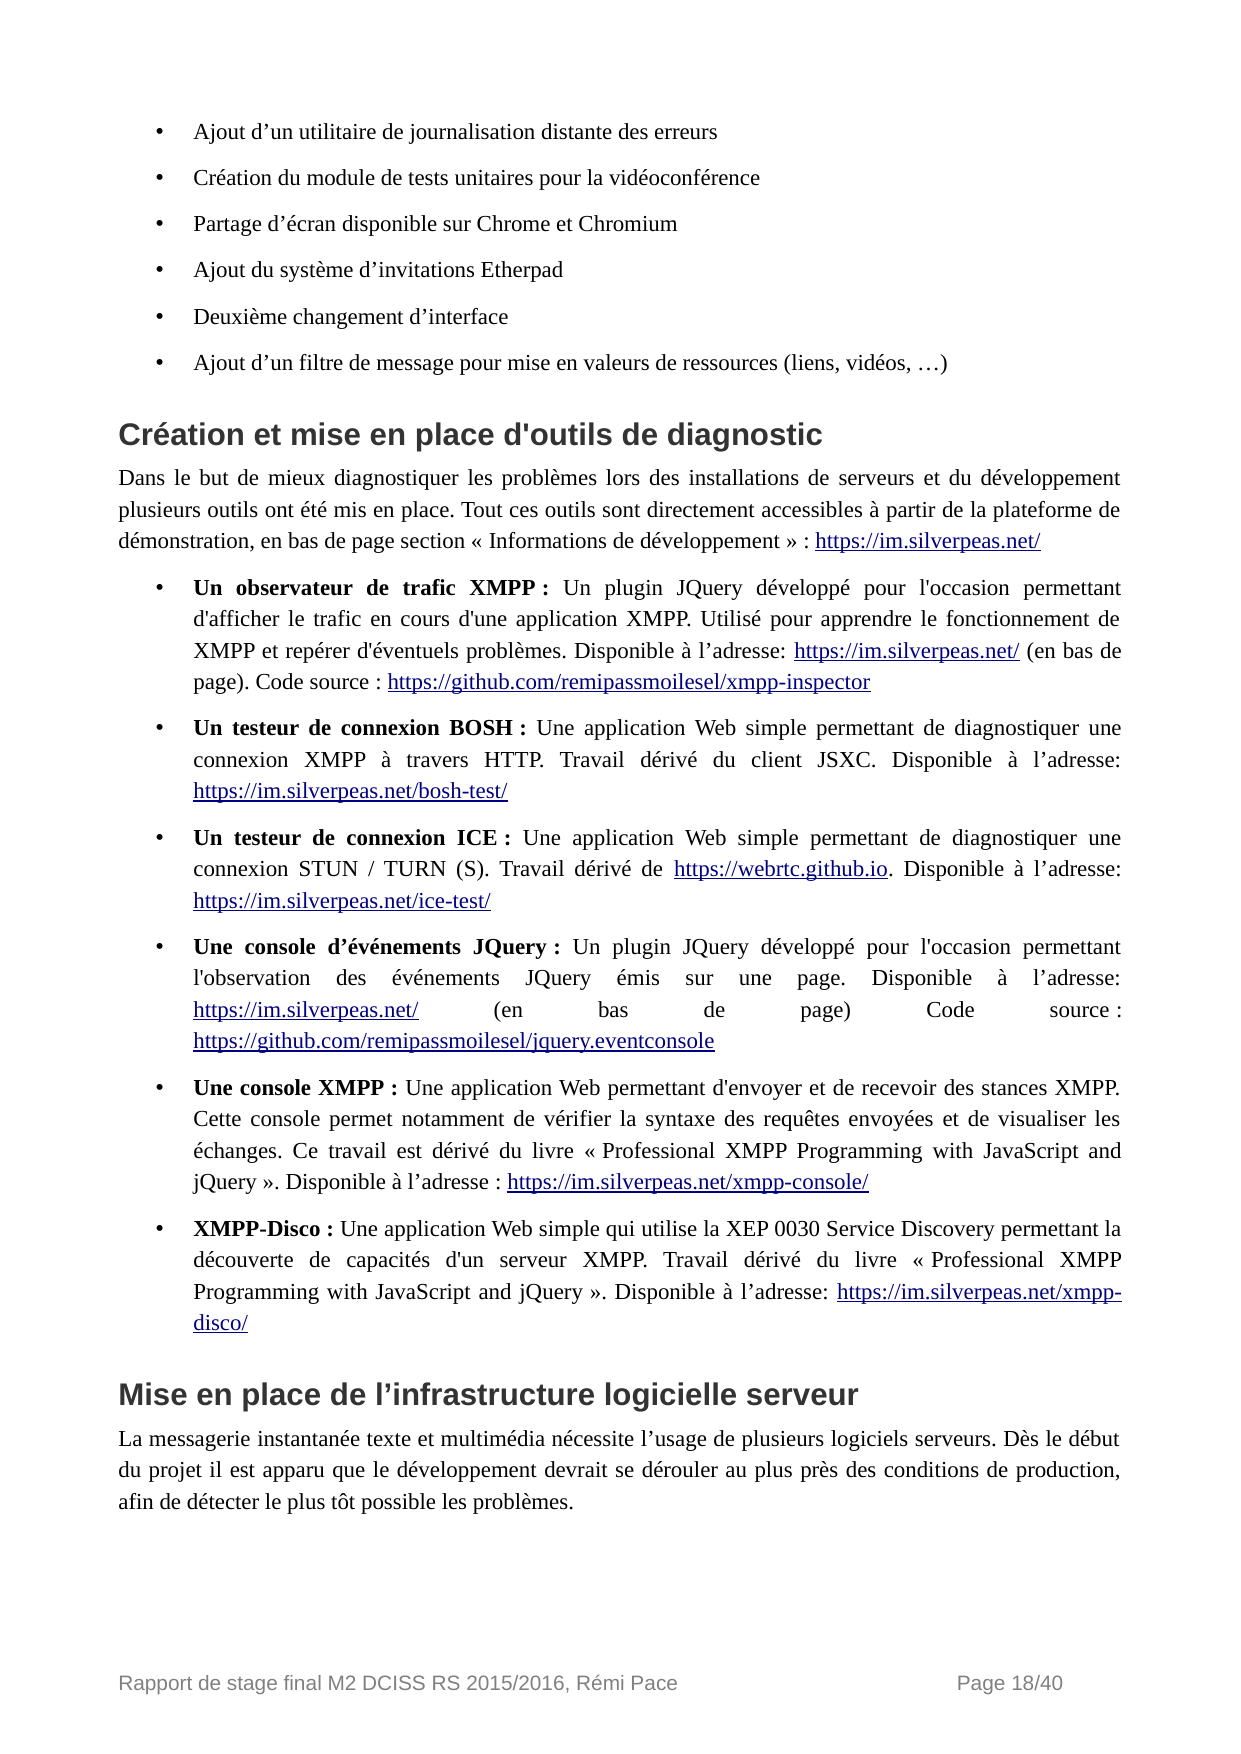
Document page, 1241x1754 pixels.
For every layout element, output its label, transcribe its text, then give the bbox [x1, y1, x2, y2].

list Une console d’événements JQuery : Un plugin JQuery développé pour l'occasion permettant l'observation des événements JQuery émis sur une page. Disponible à l’adresse: https://im.silverpeas.net/ (en bas de page) Code source : https://github.com/remipassmoilesel/jquery.eventconsole [156, 933, 1122, 1054]
list Une console XMPP : Une application Web permettant d'envoyer et de recevoir des stances XMPP. Cette console permet notamment de vérifier la syntaxe des requêtes envoyées et de visualiser les échanges. Ce travail est dérivé du livre « Professional XMPP Programming with JavaScript and jQuery ». Disponible à l’adresse : https://im.silverpeas.net/xmpp-console/ [156, 1074, 1122, 1195]
list Un testeur de connexion BOSH : Une application Web simple permettant de diagnostiquer une connexion XMPP à travers HTTP. Travail dérivé du client JSXC. Disponible à l’adresse: https://im.silverpeas.net/bosh-test/ [156, 714, 1122, 804]
text La messagerie instantanée texte et multimédia nécessite l’usage de plusieurs logiciels serveurs. Dès le début du projet il est apparu que le développement devrait se dérouler au plus près des conditions de production, afin de détecter le plus tôt possible les problèmes. [118, 1425, 1122, 1514]
subtitle Mise en place de l’infrastructure logicielle serveur [118, 1376, 1122, 1412]
list Création du module de tests unitaires pour la vidéoconférence [156, 164, 1122, 191]
list Un observateur de trafic XMPP : Un plugin JQuery développé pour l'occasion permettant d'afficher le trafic en cours d'une application XMPP. Utilisé pour apprendre le fonctionnement de XMPP et repérer d'éventuels problèmes. Disponible à l’adresse: https://im.silverpeas.net/ (en bas de page). Code source : https://github.com/remipassmoilesel/xmpp-inspector [156, 573, 1122, 694]
subtitle Création et mise en place d'outils de diagnostic [118, 416, 1122, 452]
list Ajout du système d’invitations Etherpad [156, 257, 1122, 283]
list Ajout d’un filtre de message pour mise en valeurs de ressources (liens, vidéos, …) [156, 349, 1122, 375]
list Ajout d’un utilitaire de journalisation distante des erreurs [156, 118, 1122, 144]
list XMPP-Disco : Une application Web simple qui utilise la XEP 0030 Service Discovery permettant la découverte de capacités d'un serveur XMPP. Travail dérivé du livre « Professional XMPP Programming with JavaScript and jQuery ». Disponible à l’adresse: https://im.silverpeas.net/xmpp-disco/ [156, 1214, 1122, 1336]
list Deuxième changement d’interface [156, 303, 1122, 329]
list Un testeur de connexion ICE : Une application Web simple permettant de diagnostiquer une connexion STUN / TURN (S). Travail dérivé de https://webrtc.github.io. Disponible à l’adresse: https://im.silverpeas.net/ice-test/ [156, 824, 1122, 913]
list Partage d’écran disponible sur Chrome et Chromium [156, 210, 1122, 237]
text Dans le but de mieux diagnostiquer les problèmes lors des installations de serveurs et du développement plusieurs outils ont été mis en place. Tout ces outils sont directement accessibles à partir de la plateforme de démonstration, en bas de page section « Informations de développement » : https://im.silverpeas.net/ [118, 464, 1122, 554]
